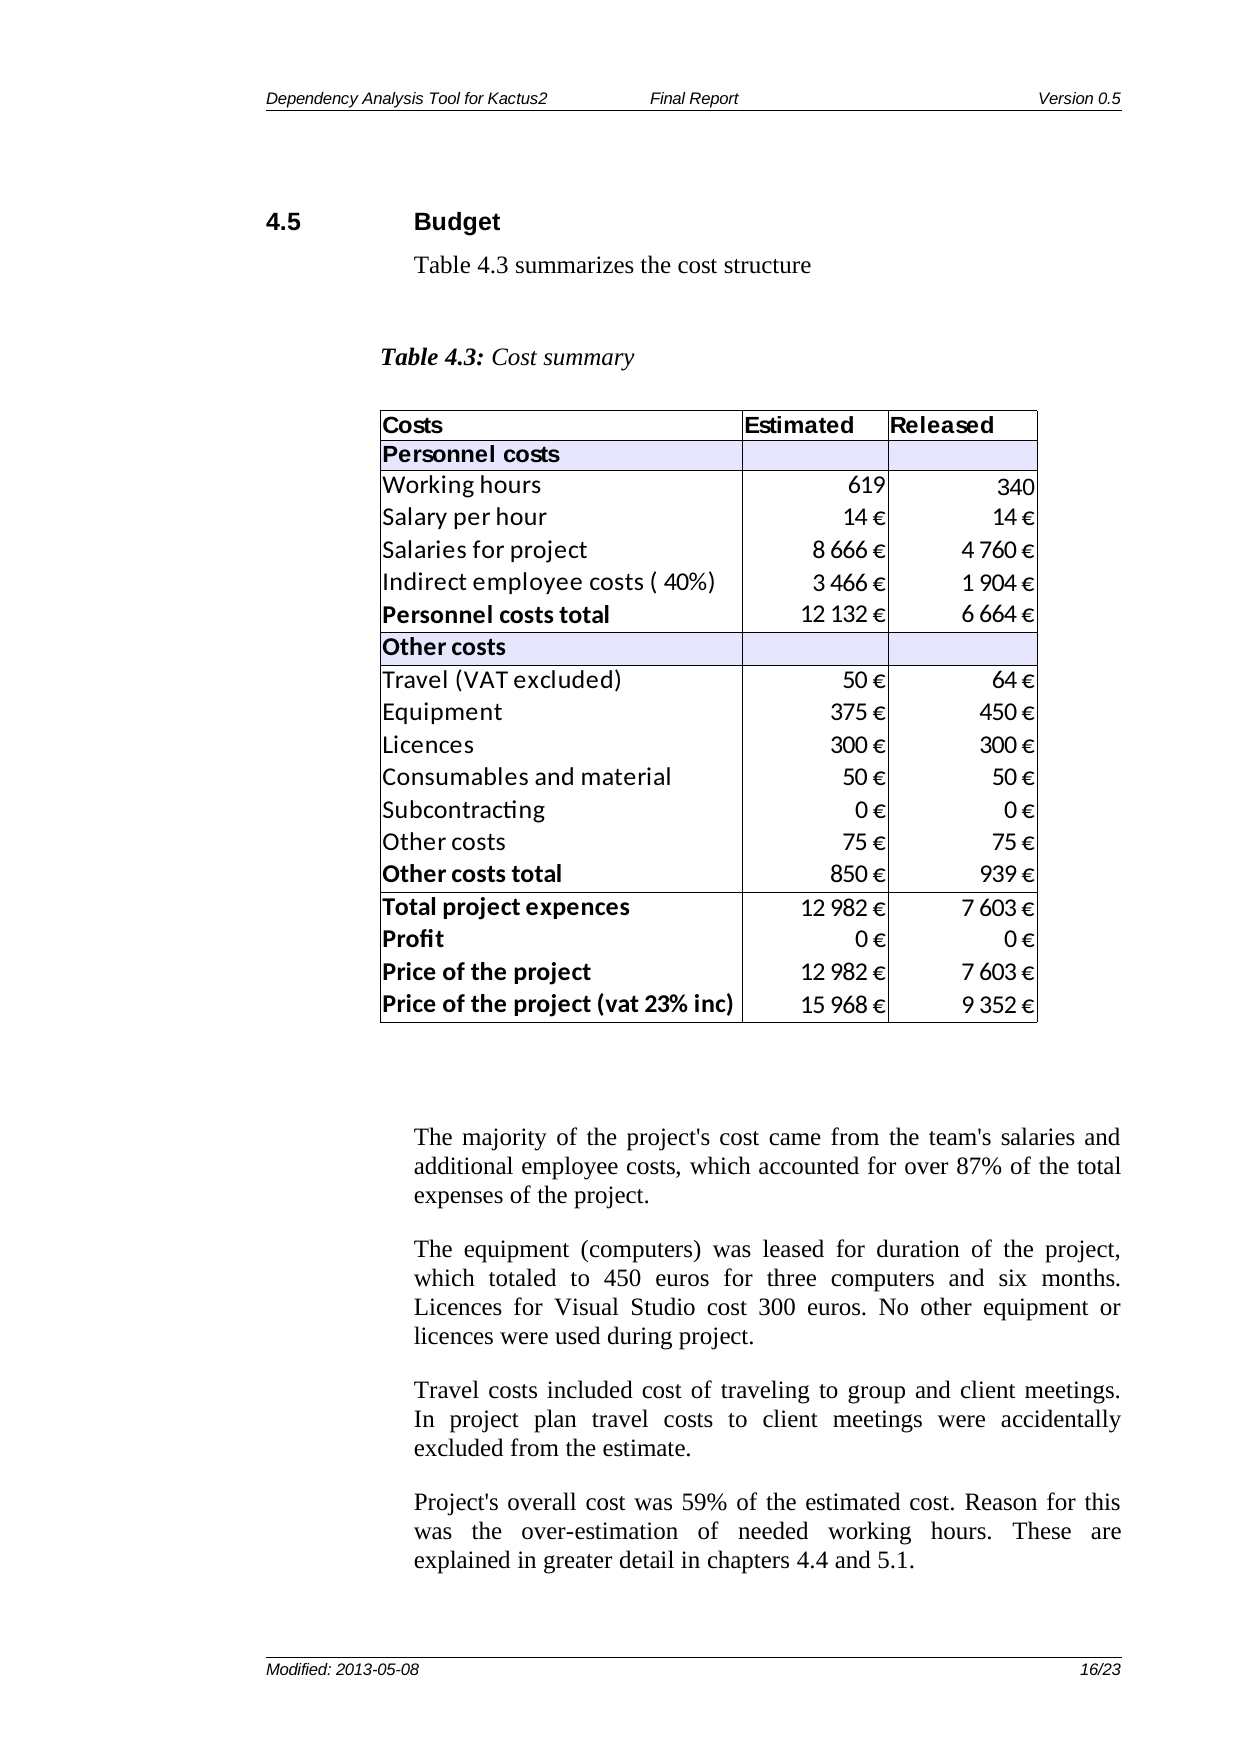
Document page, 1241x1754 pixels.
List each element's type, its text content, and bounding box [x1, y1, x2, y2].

text The majority of the project's cost came from the team's salaries and additional employee costs, which accounted for over 87% of the total expenses of the project. [413, 1122, 1122, 1209]
text Table 4.3: Cost summary [380, 342, 1039, 371]
text Table 4.3 summarizes the cost structure [369, 250, 1122, 279]
text Project's overall cost was 59% of the estimated cost. Reason for this was the over-estimation of needed working hours. These are explained in greater detail in chapters 4.4 and 5.1. [413, 1487, 1122, 1574]
text The equipment (computers) was leased for duration of the project, which totaled to 450 euros for three computers and six months. Licences for Visual Studio cost 300 euros. No other equipment or licences were used during project. [413, 1234, 1122, 1350]
subtitle Budget [266, 207, 1122, 236]
text Travel costs included cost of traveling to group and client meetings. In project plan travel costs to client meetings were accidentally excluded from the estimate. [413, 1375, 1122, 1462]
